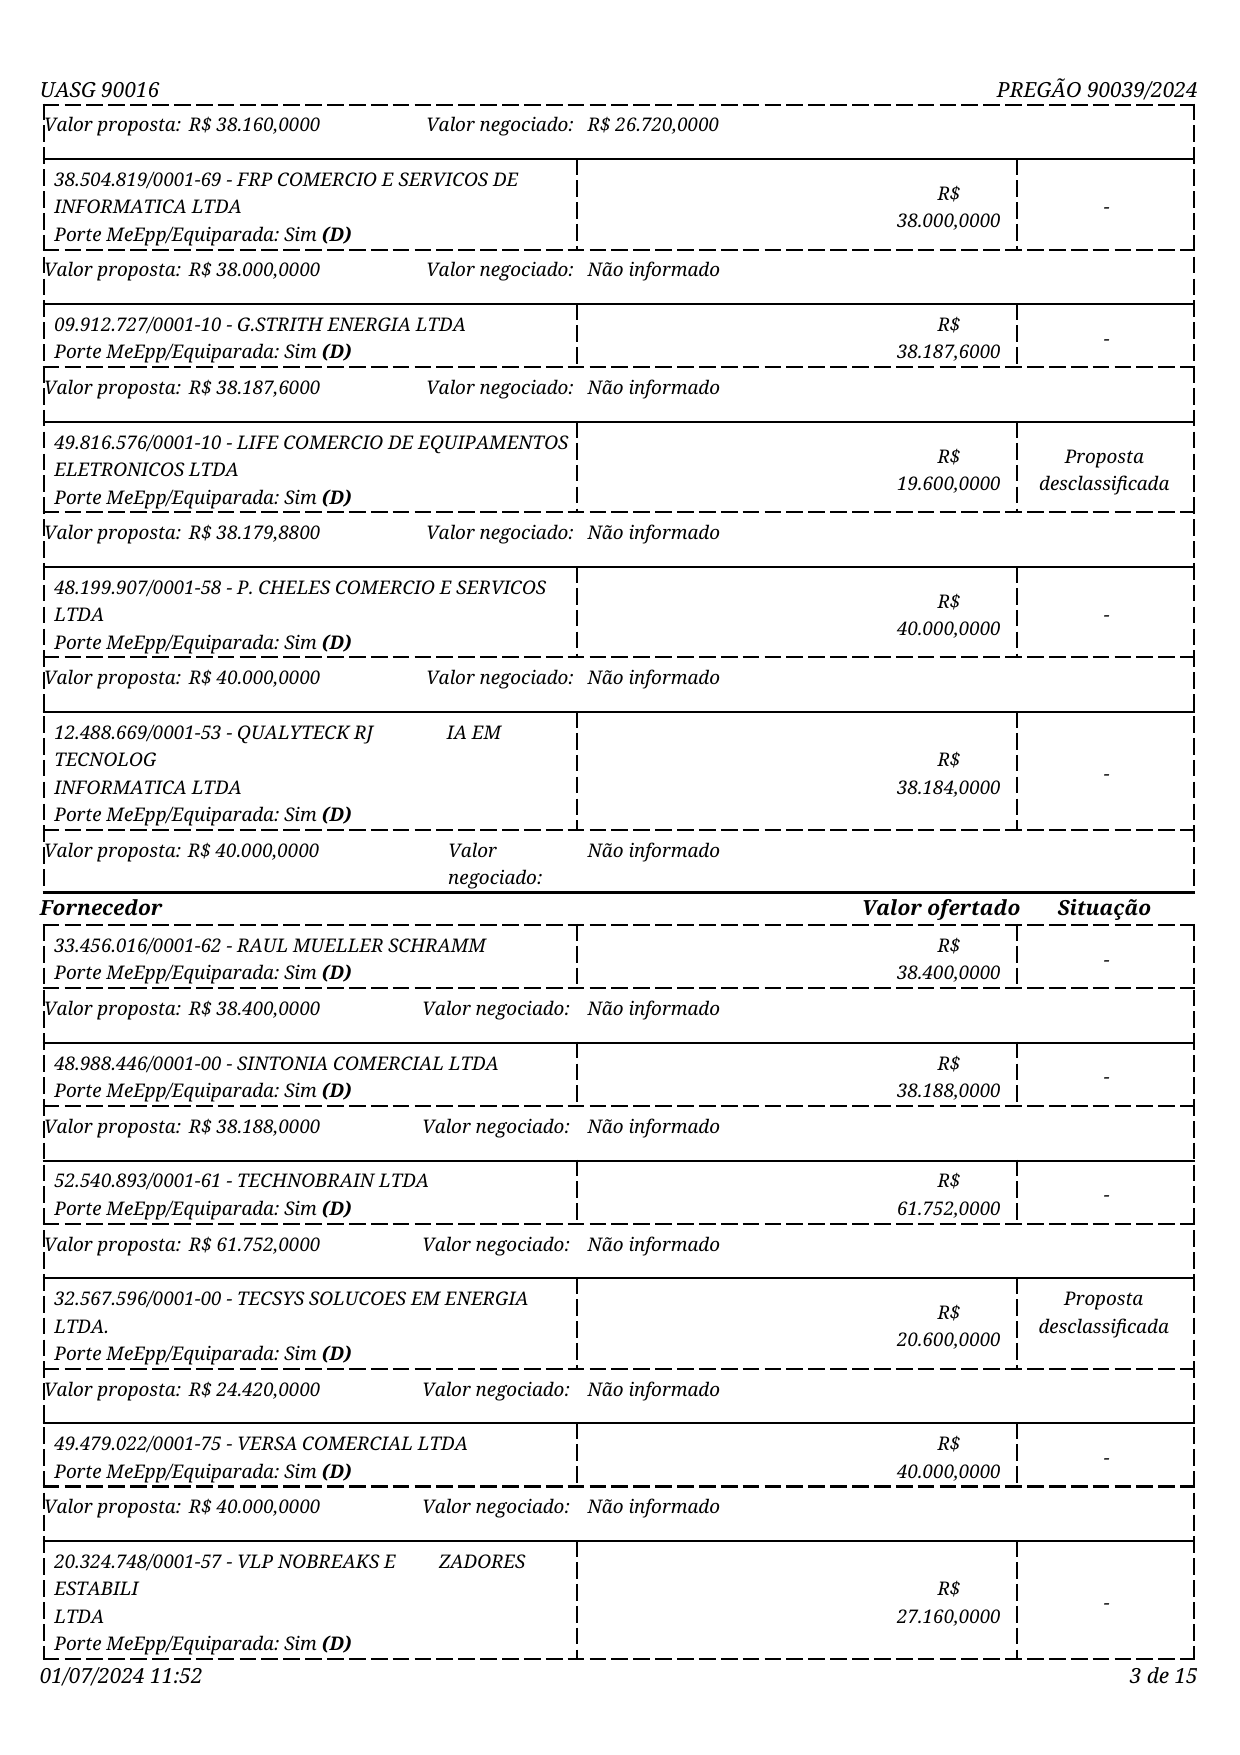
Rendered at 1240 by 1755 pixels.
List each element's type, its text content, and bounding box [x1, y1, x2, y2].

table_cell [577, 160, 876, 248]
table_cell [577, 305, 876, 366]
table_cell Não informado [577, 366, 876, 421]
table_cell [876, 1485, 1017, 1540]
table_cell [1017, 987, 1194, 1042]
table_cell Valor proposta: R$ 38.179,8800 Valor negociado: [44, 511, 577, 566]
table_cell R$ 38.000,0000 [876, 160, 1017, 248]
table_cell [577, 1542, 876, 1658]
table_cell - [1017, 1542, 1194, 1658]
table_cell - [1017, 1044, 1194, 1105]
table_cell - [1017, 160, 1194, 248]
table_cell 49.479.022/0001-75 - VERSA COMERCIAL LTDA Porte MeEpp/Equiparada: Sim (D) [44, 1424, 577, 1485]
table_cell Valor proposta: R$ 40.000,0000 Valor negociado: [44, 1485, 577, 1540]
table_cell [577, 1162, 876, 1222]
table_header 33.456.016/0001-62 - RAUL MUELLER SCHRAMM Porte MeEpp/Equiparada: Sim (D) [44, 924, 577, 987]
table_cell [876, 511, 1017, 566]
table_cell Valor proposta: R$ 24.420,0000 Valor negociado: [44, 1368, 577, 1422]
table_cell [577, 1424, 876, 1485]
table_cell [577, 568, 876, 656]
table_header [577, 924, 876, 987]
table_cell Proposta desclassificada [1017, 1279, 1194, 1367]
table_cell Valor proposta: R$ 40.000,0000 Valor negociado: [44, 656, 577, 711]
table_cell [876, 656, 1017, 711]
table_cell R$ 38.188,0000 [876, 1044, 1017, 1105]
table_cell [1017, 511, 1194, 566]
table_cell R$ 38.184,0000 [876, 713, 1017, 828]
table_cell [577, 713, 876, 828]
table_cell 52.540.893/0001-61 - TECHNOBRAIN LTDA Porte MeEpp/Equiparada: Sim (D) [44, 1162, 577, 1222]
table_cell IA EM [448, 713, 577, 828]
table_cell 38.504.819/0001-69 - FRP COMERCIO E SERVICOS DE INFORMATICA LTDA Porte MeEpp/Equiparada: Sim (D) [44, 160, 577, 248]
table_cell [1017, 1368, 1194, 1422]
table_cell - [1017, 305, 1194, 366]
table_cell [1017, 1485, 1194, 1540]
table_cell Não informado [577, 1368, 876, 1422]
table_header - [1017, 924, 1194, 987]
table_cell Valor proposta: R$ 38.000,0000 Valor negociado: [44, 249, 577, 303]
table_cell [876, 829, 1017, 891]
table_cell [876, 987, 1017, 1042]
table_cell R$ 26.720,0000 [577, 104, 876, 158]
table_cell Não informado [577, 656, 876, 711]
table_cell R$ 40.000,0000 [876, 568, 1017, 656]
table_cell - [1017, 1424, 1194, 1485]
table_cell [1017, 249, 1194, 303]
table_cell Não informado [577, 987, 876, 1042]
table_cell [876, 249, 1017, 303]
table_cell [876, 366, 1017, 421]
table_cell 48.199.907/0001-58 - P. CHELES COMERCIO E SERVICOS LTDA Porte MeEpp/Equiparada: Sim (D) [44, 568, 577, 656]
table_cell [876, 1223, 1017, 1277]
table_cell Não informado [577, 829, 876, 891]
table_cell R$ 61.752,0000 [876, 1162, 1017, 1222]
table_cell [1017, 366, 1194, 421]
table_cell Não informado [577, 1223, 876, 1277]
table_cell [1017, 104, 1194, 158]
table_cell ZADORES [448, 1542, 577, 1658]
table_cell Não informado [577, 1485, 876, 1540]
table_cell Valor proposta: R$ 38.400,0000 Valor negociado: [44, 987, 577, 1042]
table_cell Valor proposta: R$ 40.000,0000 [44, 829, 448, 891]
table_cell Valor proposta: R$ 38.187,6000 Valor negociado: [44, 366, 577, 421]
table_cell Valor negociado: [448, 829, 577, 891]
table_cell Não informado [577, 1105, 876, 1159]
table_cell R$ 20.600,0000 [876, 1279, 1017, 1367]
table_cell R$ 27.160,0000 [876, 1542, 1017, 1658]
table_cell [577, 1279, 876, 1367]
table_cell R$ 40.000,0000 [876, 1424, 1017, 1485]
text Fornecedor Valor ofertado Situação [39, 893, 1200, 922]
table_cell 12.488.669/0001-53 - QUALYTECK RJ TECNOLOG INFORMATICA LTDA Porte MeEpp/Equiparada: Sim (D) [44, 713, 448, 828]
table_cell 32.567.596/0001-00 - TECSYS SOLUCOES EM ENERGIA LTDA. Porte MeEpp/Equiparada: Sim (D) [44, 1279, 577, 1367]
table_cell - [1017, 713, 1194, 828]
table_cell Valor proposta: R$ 61.752,0000 Valor negociado: [44, 1223, 577, 1277]
table_cell R$ 38.187,6000 [876, 305, 1017, 366]
table_cell R$ 19.600,0000 [876, 423, 1017, 511]
table_cell Valor proposta: R$ 38.160,0000 Valor negociado: [44, 104, 577, 158]
table_cell 20.324.748/0001-57 - VLP NOBREAKS E ESTABILI LTDA Porte MeEpp/Equiparada: Sim (D) [44, 1542, 448, 1658]
table_cell [577, 1044, 876, 1105]
table_cell [1017, 829, 1194, 891]
table_cell Não informado [577, 511, 876, 566]
table_cell 09.912.727/0001-10 - G.STRITH ENERGIA LTDA Porte MeEpp/Equiparada: Sim (D) [44, 305, 577, 366]
table_cell 48.988.446/0001-00 - SINTONIA COMERCIAL LTDA Porte MeEpp/Equiparada: Sim (D) [44, 1044, 577, 1105]
table_cell - [1017, 1162, 1194, 1222]
table_cell Não informado [577, 249, 876, 303]
table_cell [876, 104, 1017, 158]
table_cell [577, 423, 876, 511]
table_cell [1017, 656, 1194, 711]
table_cell Valor proposta: R$ 38.188,0000 Valor negociado: [44, 1105, 577, 1159]
table_cell 49.816.576/0001-10 - LIFE COMERCIO DE EQUIPAMENTOS ELETRONICOS LTDA Porte MeEpp/Equiparada: Sim (D) [44, 423, 577, 511]
table_cell [876, 1368, 1017, 1422]
table_cell Proposta desclassificada [1017, 423, 1194, 511]
table_header R$ 38.400,0000 [876, 924, 1017, 987]
table_cell [1017, 1105, 1194, 1159]
table_cell [876, 1105, 1017, 1159]
table_cell - [1017, 568, 1194, 656]
table_cell [1017, 1223, 1194, 1277]
